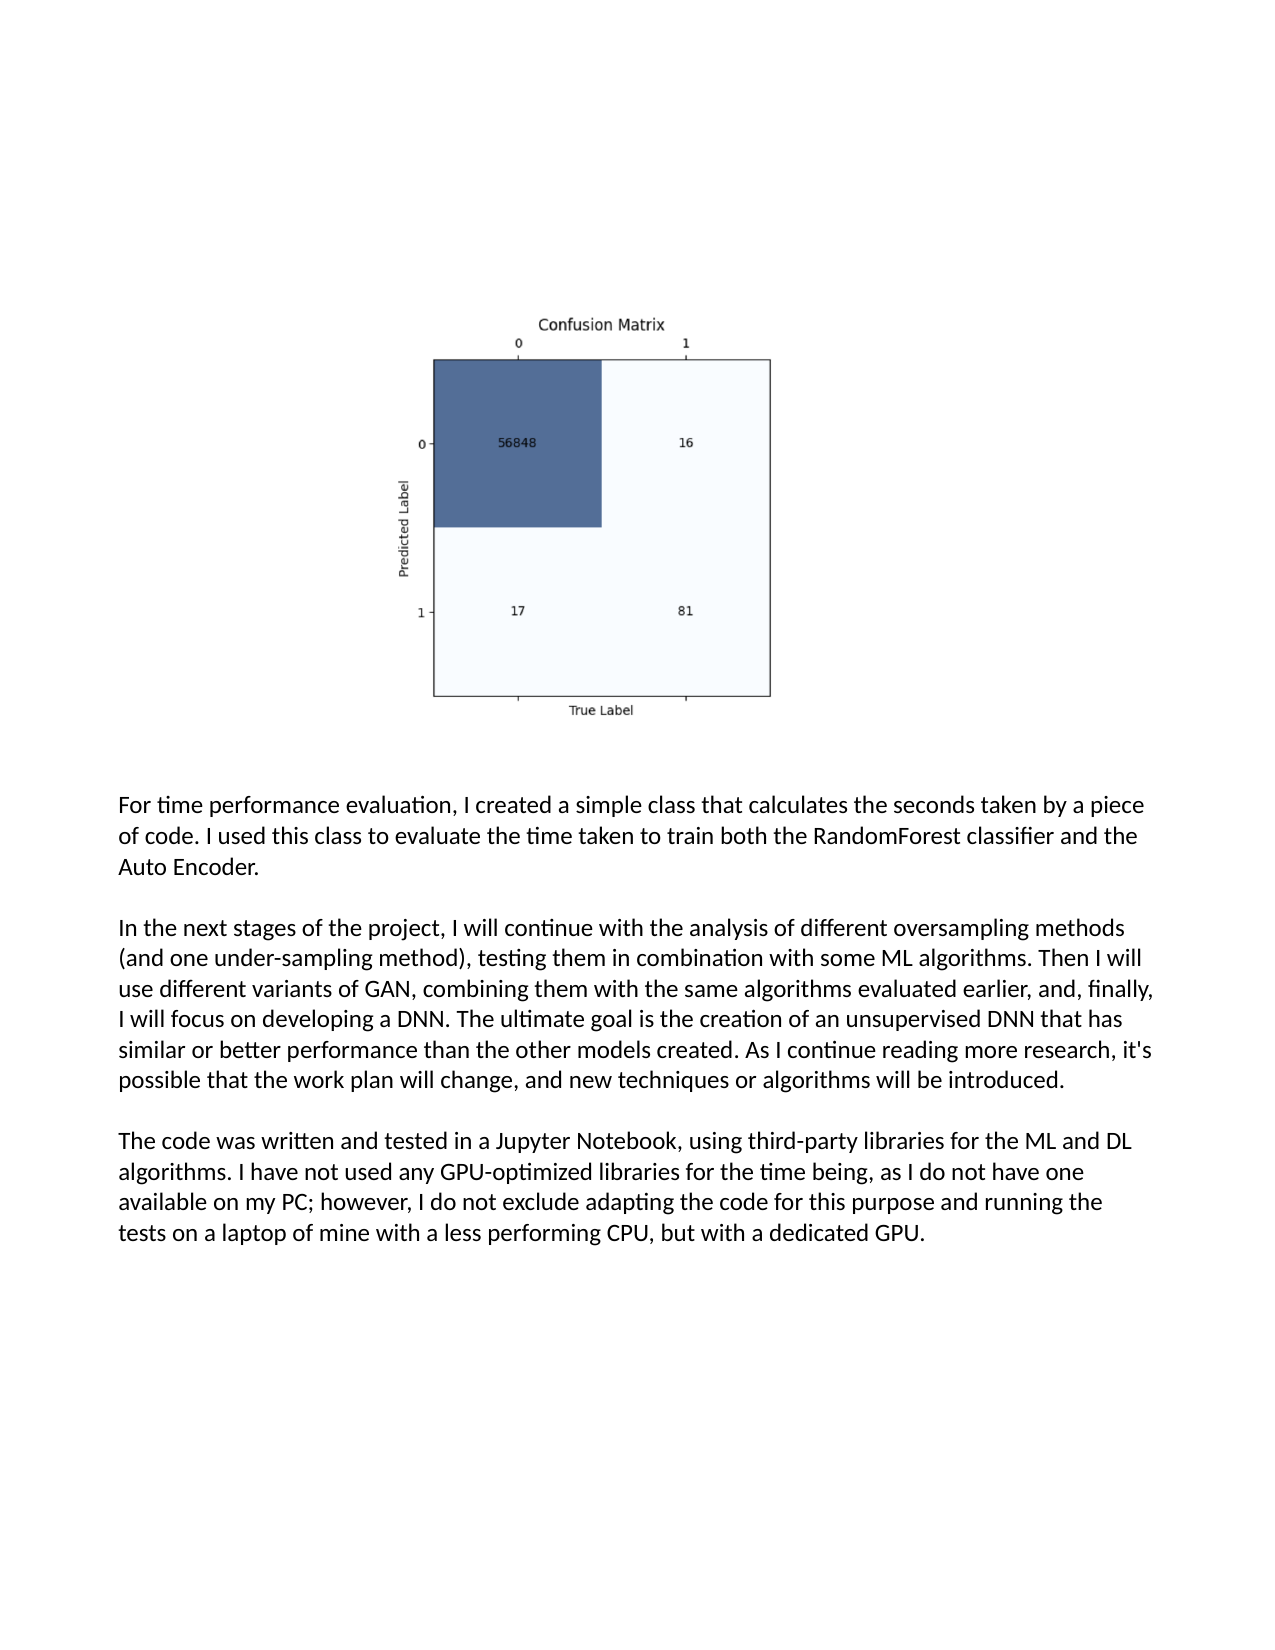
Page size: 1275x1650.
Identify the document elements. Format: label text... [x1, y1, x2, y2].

text In the next stages of the project, I will continue with the analysis of different oversampling methods (and one under-sampling method), testing them in combination with some ML algorithms. Then I will use different variants of GAN, combining them with the same algorithms evaluated earlier, and, finally, I will focus on developing a DNN. The ultimate goal is the creation of an unsupervised DNN that has similar or better performance than the other models created. As I continue reading more research, it's possible that the work plan will change, and new techniques or algorithms will be introduced. [118, 912, 1157, 1095]
text For time performance evaluation, I created a simple class that calculates the seconds taken by a piece of code. I used this class to evaluate the time taken to train both the RandomForest classifier and the Auto Encoder. [118, 789, 1157, 881]
picture [371, 309, 818, 723]
text The code was written and tested in a Jupyter Notebook, using third-party libraries for the ML and DL algorithms. I have not used any GPU-optimized libraries for the time being, as I do not have one available on my PC; however, I do not exclude adapting the code for this purpose and running the tests on a laptop of mine with a less performing CPU, but with a dedicated GPU. [118, 1125, 1157, 1247]
